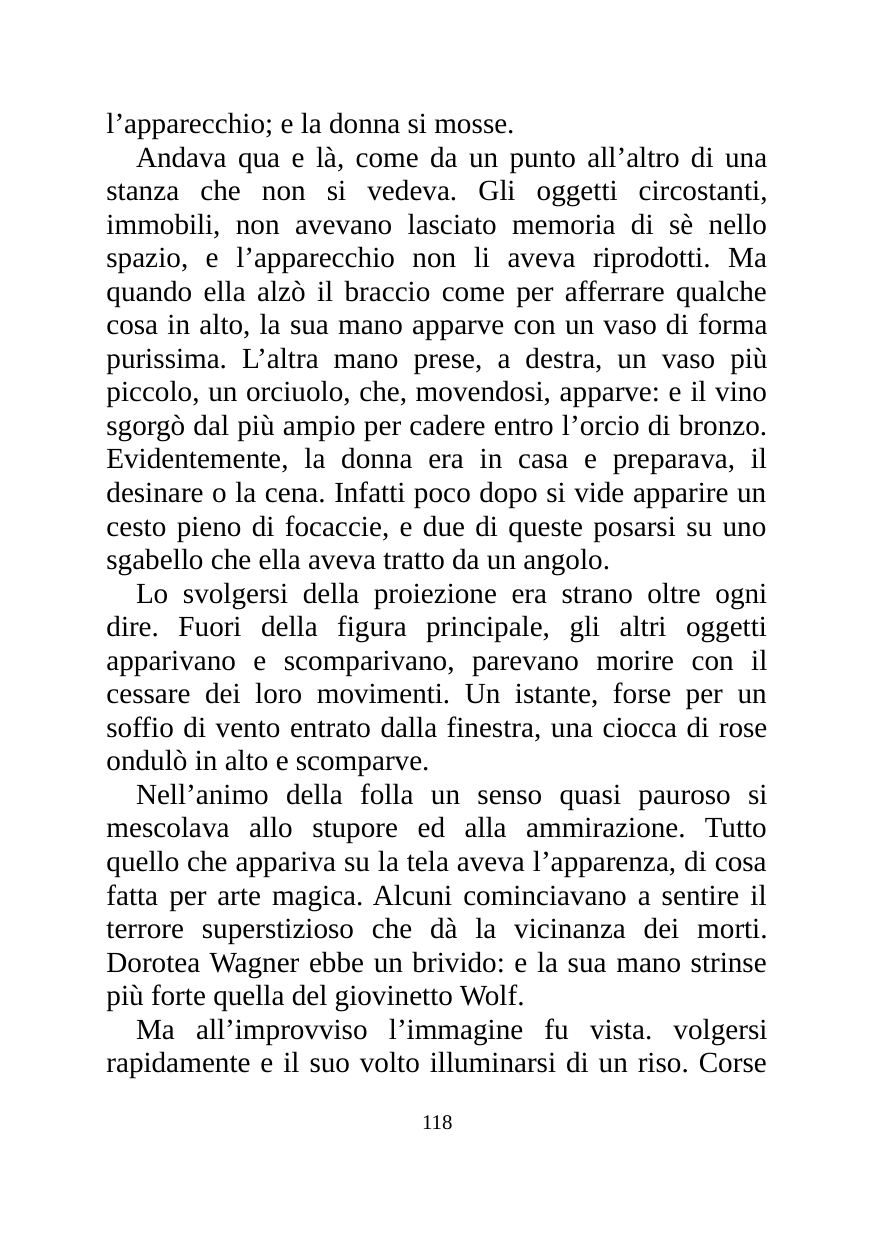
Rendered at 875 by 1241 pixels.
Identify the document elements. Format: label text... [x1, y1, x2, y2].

text Andava qua e là, come da un punto all’altro di una stanza che non si vedeva. Gli oggetti circostanti, immobili, non avevano lasciato memoria di sè nello spazio, e l’apparecchio non li aveva riprodotti. Ma quando ella alzò il braccio come per afferrare qualche cosa in alto, la sua mano apparve con un vaso di forma purissima. L’altra mano prese, a destra, un vaso più piccolo, un orciuolo, che, movendosi, apparve: e il vino sgorgò dal più ampio per cadere entro l’orcio di bronzo. Evidentemente, la donna era in casa e preparava, il desinare o la cena. Infatti poco dopo si vide apparire un cesto pieno di focaccie, e due di queste posarsi su uno sgabello che ella aveva tratto da un angolo. [106, 140, 768, 576]
text l’apparecchio; e la donna si mosse. [106, 106, 768, 140]
text Nell’animo della folla un senso quasi pauroso si mescolava allo stupore ed alla ammirazione. Tutto quello che appariva su la tela aveva l’apparenza, di cosa fatta per arte magica. Alcuni cominciavano a sentire il terrore superstizioso che dà la vicinanza dei morti. Dorotea Wagner ebbe un brivido: e la sua mano strinse più forte quella del giovinetto Wolf. [106, 777, 768, 1012]
text Lo svolgersi della proiezione era strano oltre ogni dire. Fuori della figura principale, gli altri oggetti apparivano e scomparivano, parevano morire con il cessare dei loro movimenti. Un istante, forse per un soffio di vento entrato dalla finestra, una ciocca di rose ondulò in alto e scomparve. [106, 576, 768, 777]
text Ma all’improvviso l’immagine fu vista. volgersi rapidamente e il suo volto illuminarsi di un riso. Corse [106, 1012, 768, 1079]
